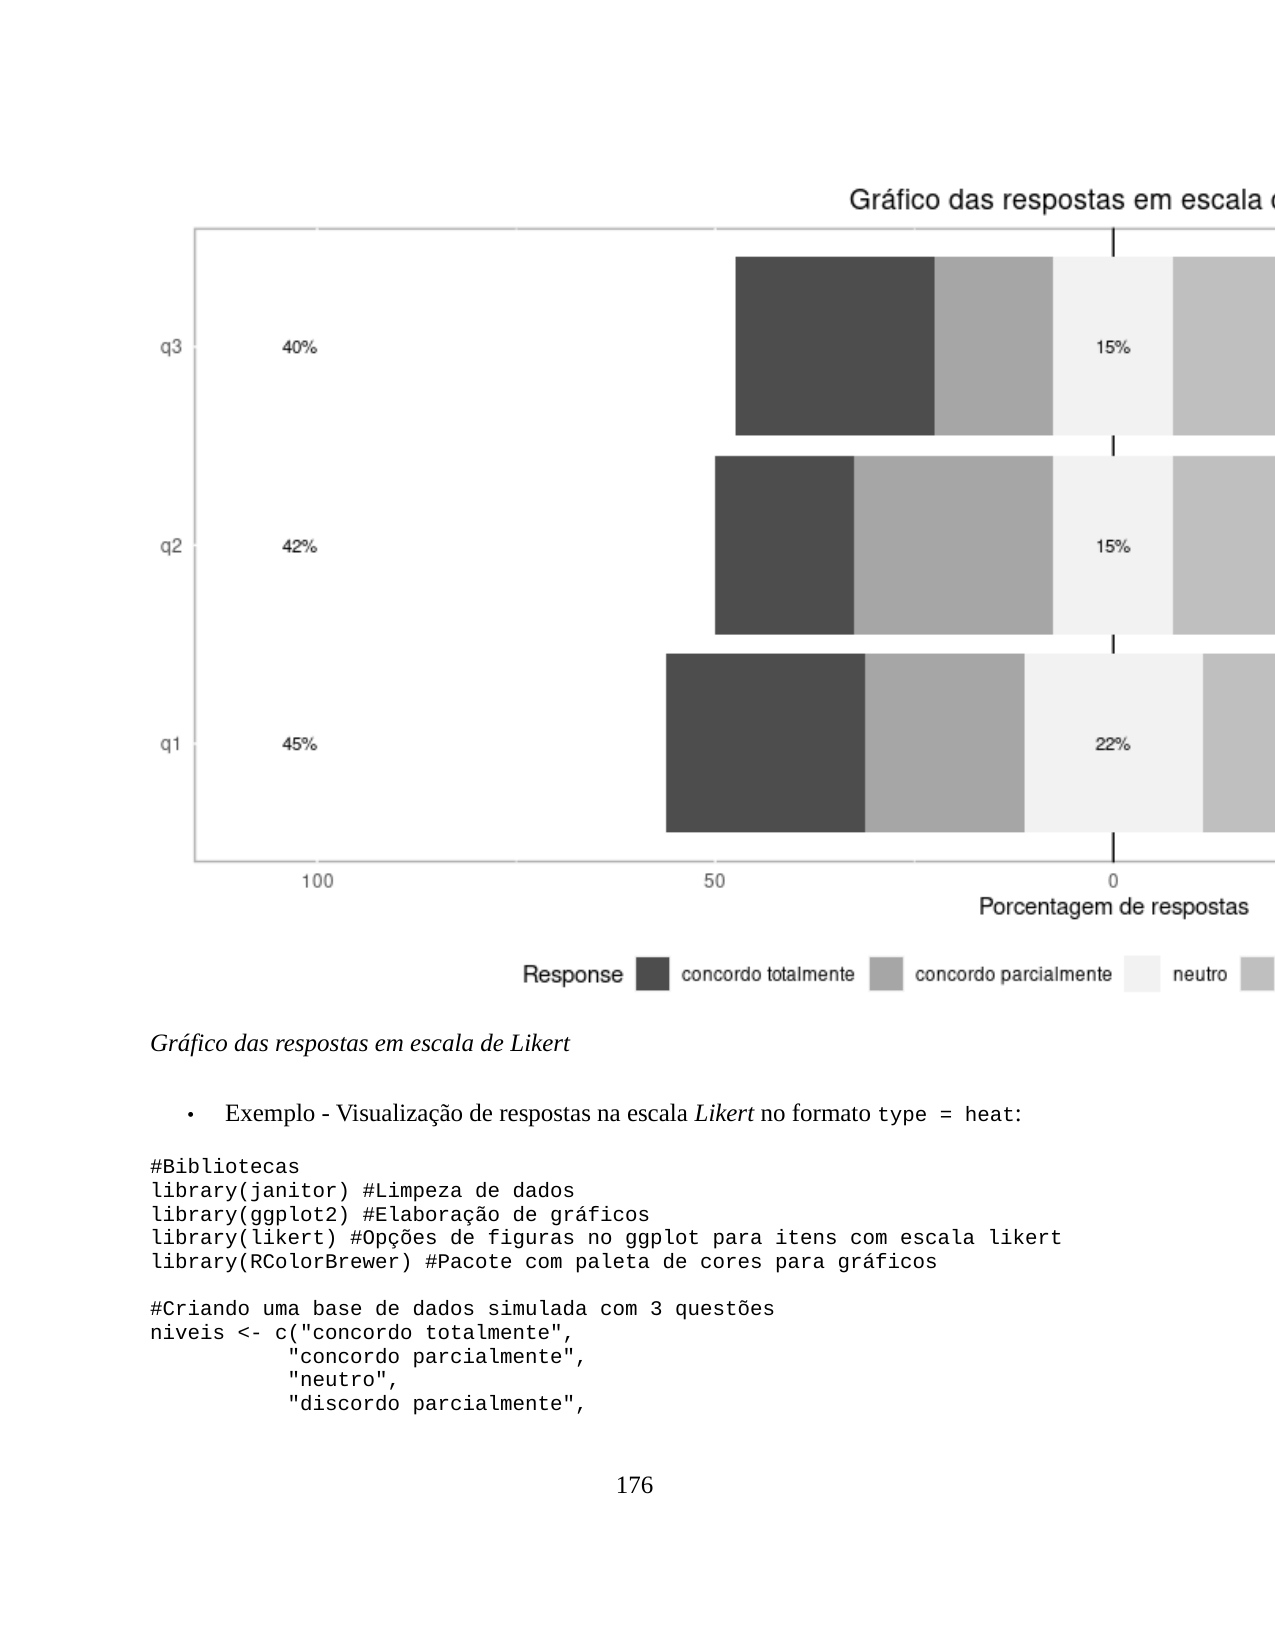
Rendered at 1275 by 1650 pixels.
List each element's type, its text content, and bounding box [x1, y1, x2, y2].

text #Bibliotecas [150, 1156, 1125, 1180]
text library(ggplot2) #Elaboração de gráficos [150, 1204, 1125, 1227]
text library(RColorBrewer) #Pacote com paleta de cores para gráficos [150, 1251, 1125, 1275]
text "concordo parcialmente", [150, 1346, 1125, 1369]
text #Criando uma base de dados simulada com 3 questões [150, 1298, 1125, 1322]
text niveis <- c("concordo totalmente", [150, 1322, 1125, 1346]
list Exemplo - Visualização de respostas na escala Likert no formato type = heat: [187, 1098, 1125, 1156]
text Gráfico das respostas em escala de Likert [150, 1028, 1125, 1057]
text library(likert) #Opções de figuras no ggplot para itens com escala likert [150, 1227, 1125, 1251]
text library(janitor) #Limpeza de dados [150, 1180, 1125, 1204]
text "discordo parcialmente", [150, 1393, 1125, 1417]
text "neutro", [150, 1369, 1125, 1393]
picture [150, 178, 1275, 1016]
